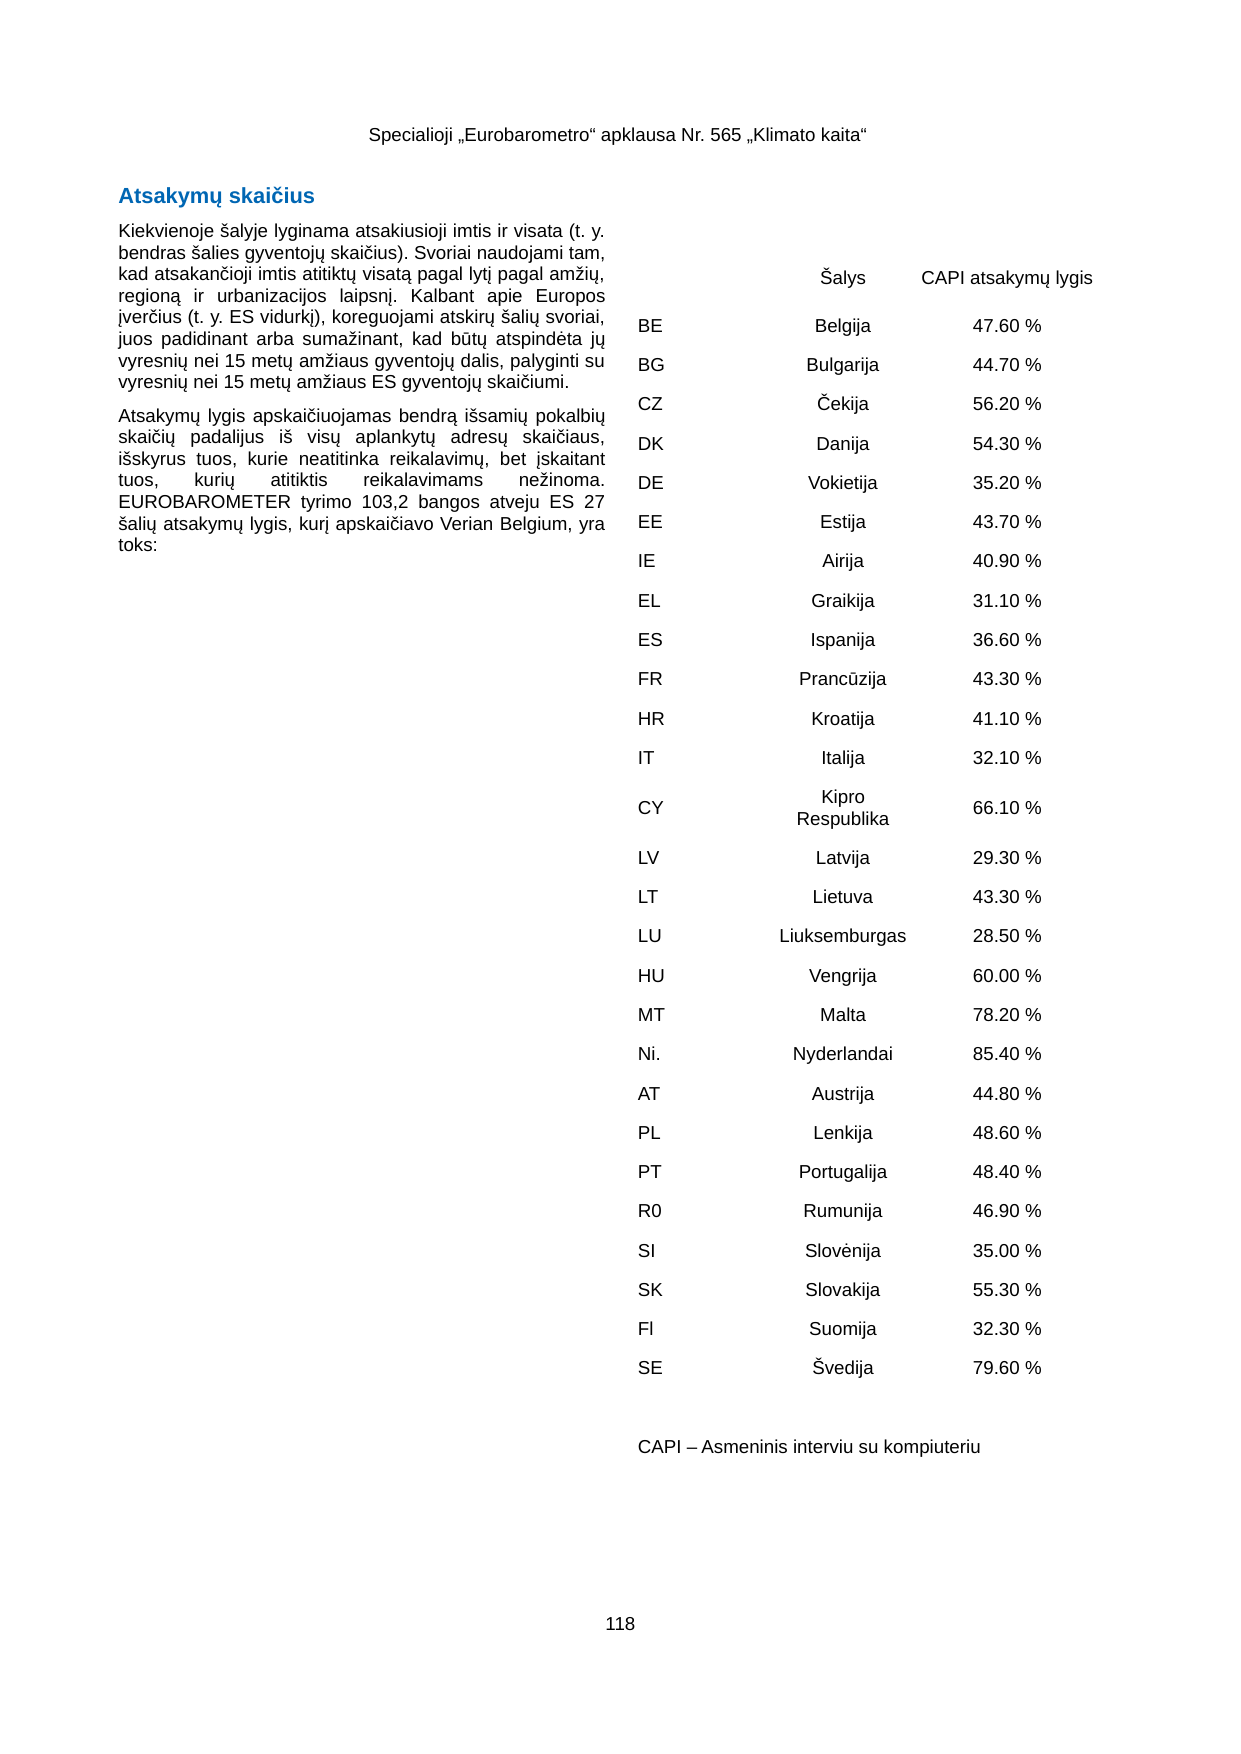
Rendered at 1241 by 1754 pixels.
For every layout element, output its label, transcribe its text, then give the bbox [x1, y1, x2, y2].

table_cell PL [635, 1113, 773, 1152]
table_cell IT [635, 738, 773, 777]
table_cell 85,40 % [912, 1034, 1102, 1073]
table_cell HR [635, 699, 773, 738]
table_cell SE [635, 1348, 773, 1388]
table_cell CAPI – Asmeninis interviu su kompiuteriu [635, 1427, 1102, 1466]
table_cell Slovakija [774, 1270, 912, 1309]
table_cell Švedija [774, 1348, 912, 1388]
table_cell 44,80 % [912, 1074, 1102, 1113]
table_cell 79,60 % [912, 1348, 1102, 1388]
table_cell Ni. [635, 1034, 773, 1073]
table_cell ES [635, 620, 773, 659]
table_header Šalys [774, 250, 912, 306]
table_cell 78,20 % [912, 995, 1102, 1034]
text Atsakymų skaičius [118, 183, 605, 208]
table_cell BE [635, 306, 773, 345]
table_cell 43,70 % [912, 502, 1102, 541]
table_cell Kipro Respublika [774, 777, 912, 838]
table_cell 29,30 % [912, 838, 1102, 877]
table_cell Ispanija [774, 620, 912, 659]
table_cell 46,90 % [912, 1191, 1102, 1231]
table_cell 41,10 % [912, 699, 1102, 738]
table_cell Prancūzija [774, 659, 912, 698]
table_cell SK [635, 1270, 773, 1309]
table_cell Graikija [774, 581, 912, 620]
table_cell Fl [635, 1309, 773, 1348]
table_cell EL [635, 581, 773, 620]
table_cell [635, 1388, 773, 1427]
table_cell Airija [774, 541, 912, 581]
table_cell 44,70 % [912, 345, 1102, 384]
table_cell [912, 1388, 1102, 1427]
table_cell Kroatija [774, 699, 912, 738]
table_header [635, 250, 773, 306]
table_cell Rumunija [774, 1191, 912, 1231]
table_cell DE [635, 463, 773, 502]
table_cell Bulgarija [774, 345, 912, 384]
table_cell 66,10 % [912, 777, 1102, 838]
table_cell 36,60 % [912, 620, 1102, 659]
table_cell SI [635, 1231, 773, 1270]
table_cell 56,20 % [912, 384, 1102, 423]
table_cell 32,10 % [912, 738, 1102, 777]
text Kiekvienoje šalyje lyginama atsakiusioji imtis ir visata (t. y. bendras šalies gyventojų skaičius). Svoriai naudojami tam, kad atsakančioji imtis atitiktų visatą pagal lytį pagal amžių, regioną ir urbanizacijos laipsnį. Kalbant apie Europos įverčius (t. y. ES vidurkį), koreguojami atskirų šalių svoriai, juos padidinant arba sumažinant, kad būtų atspindėta jų vyresnių nei 15 metų amžiaus gyventojų dalis, palyginti su vyresnių nei 15 metų amžiaus ES gyventojų skaičiumi. [118, 220, 605, 393]
table_cell 47,60 % [912, 306, 1102, 345]
table_cell 43,30 % [912, 877, 1102, 916]
table_cell 32,30 % [912, 1309, 1102, 1348]
table_cell Suomija [774, 1309, 912, 1348]
table_cell PT [635, 1152, 773, 1191]
table_cell CZ [635, 384, 773, 423]
table_cell DK [635, 424, 773, 463]
table_cell [774, 1388, 912, 1427]
table_cell Lietuva [774, 877, 912, 916]
table_cell HU [635, 956, 773, 995]
table_cell 55,30 % [912, 1270, 1102, 1309]
table_cell R0 [635, 1191, 773, 1231]
table_cell Austrija [774, 1074, 912, 1113]
table_cell 35,20 % [912, 463, 1102, 502]
table_cell 43,30 % [912, 659, 1102, 698]
table_cell 48,60 % [912, 1113, 1102, 1152]
table_cell 31,10 % [912, 581, 1102, 620]
table_cell LV [635, 838, 773, 877]
table_cell Vokietija [774, 463, 912, 502]
table_cell Latvija [774, 838, 912, 877]
table_cell 48,40 % [912, 1152, 1102, 1191]
table_cell EE [635, 502, 773, 541]
table_cell 28,50 % [912, 916, 1102, 956]
table_cell Estija [774, 502, 912, 541]
table_cell Мalta [774, 995, 912, 1034]
table_cell AT [635, 1074, 773, 1113]
table_cell CY [635, 777, 773, 838]
table_cell FR [635, 659, 773, 698]
table_cell 40,90 % [912, 541, 1102, 581]
table_header CAPI atsakymų lygis [912, 250, 1102, 306]
table_cell 54,30 % [912, 424, 1102, 463]
table_cell Čekija [774, 384, 912, 423]
table_cell Vengrija [774, 956, 912, 995]
table_cell 35,00 % [912, 1231, 1102, 1270]
table_cell Liuksemburgas [774, 916, 912, 956]
table_cell MT [635, 995, 773, 1034]
table_cell Italija [774, 738, 912, 777]
table_cell BG [635, 345, 773, 384]
table_cell Belgija [774, 306, 912, 345]
table_cell LT [635, 877, 773, 916]
table_cell Danija [774, 424, 912, 463]
table_cell Portugalija [774, 1152, 912, 1191]
table_cell Slovėnija [774, 1231, 912, 1270]
table_cell LU [635, 916, 773, 956]
table_cell 60,00 % [912, 956, 1102, 995]
text Atsakymų lygis apskaičiuojamas bendrą išsamių pokalbių skaičių padalijus iš visų aplankytų adresų skaičiaus, išskyrus tuos, kurie neatitinka reikalavimų, bet įskaitant tuos, kurių atitiktis reikalavimams nežinoma. EUROBAROMETER tyrimo 103,2 bangos atveju ES 27 šalių atsakymų lygis, kurį apskaičiavo Verian Belgium, yra toks: [118, 404, 605, 555]
table_cell IE [635, 541, 773, 581]
table_cell Nyderlandai [774, 1034, 912, 1073]
table_cell Lenkija [774, 1113, 912, 1152]
